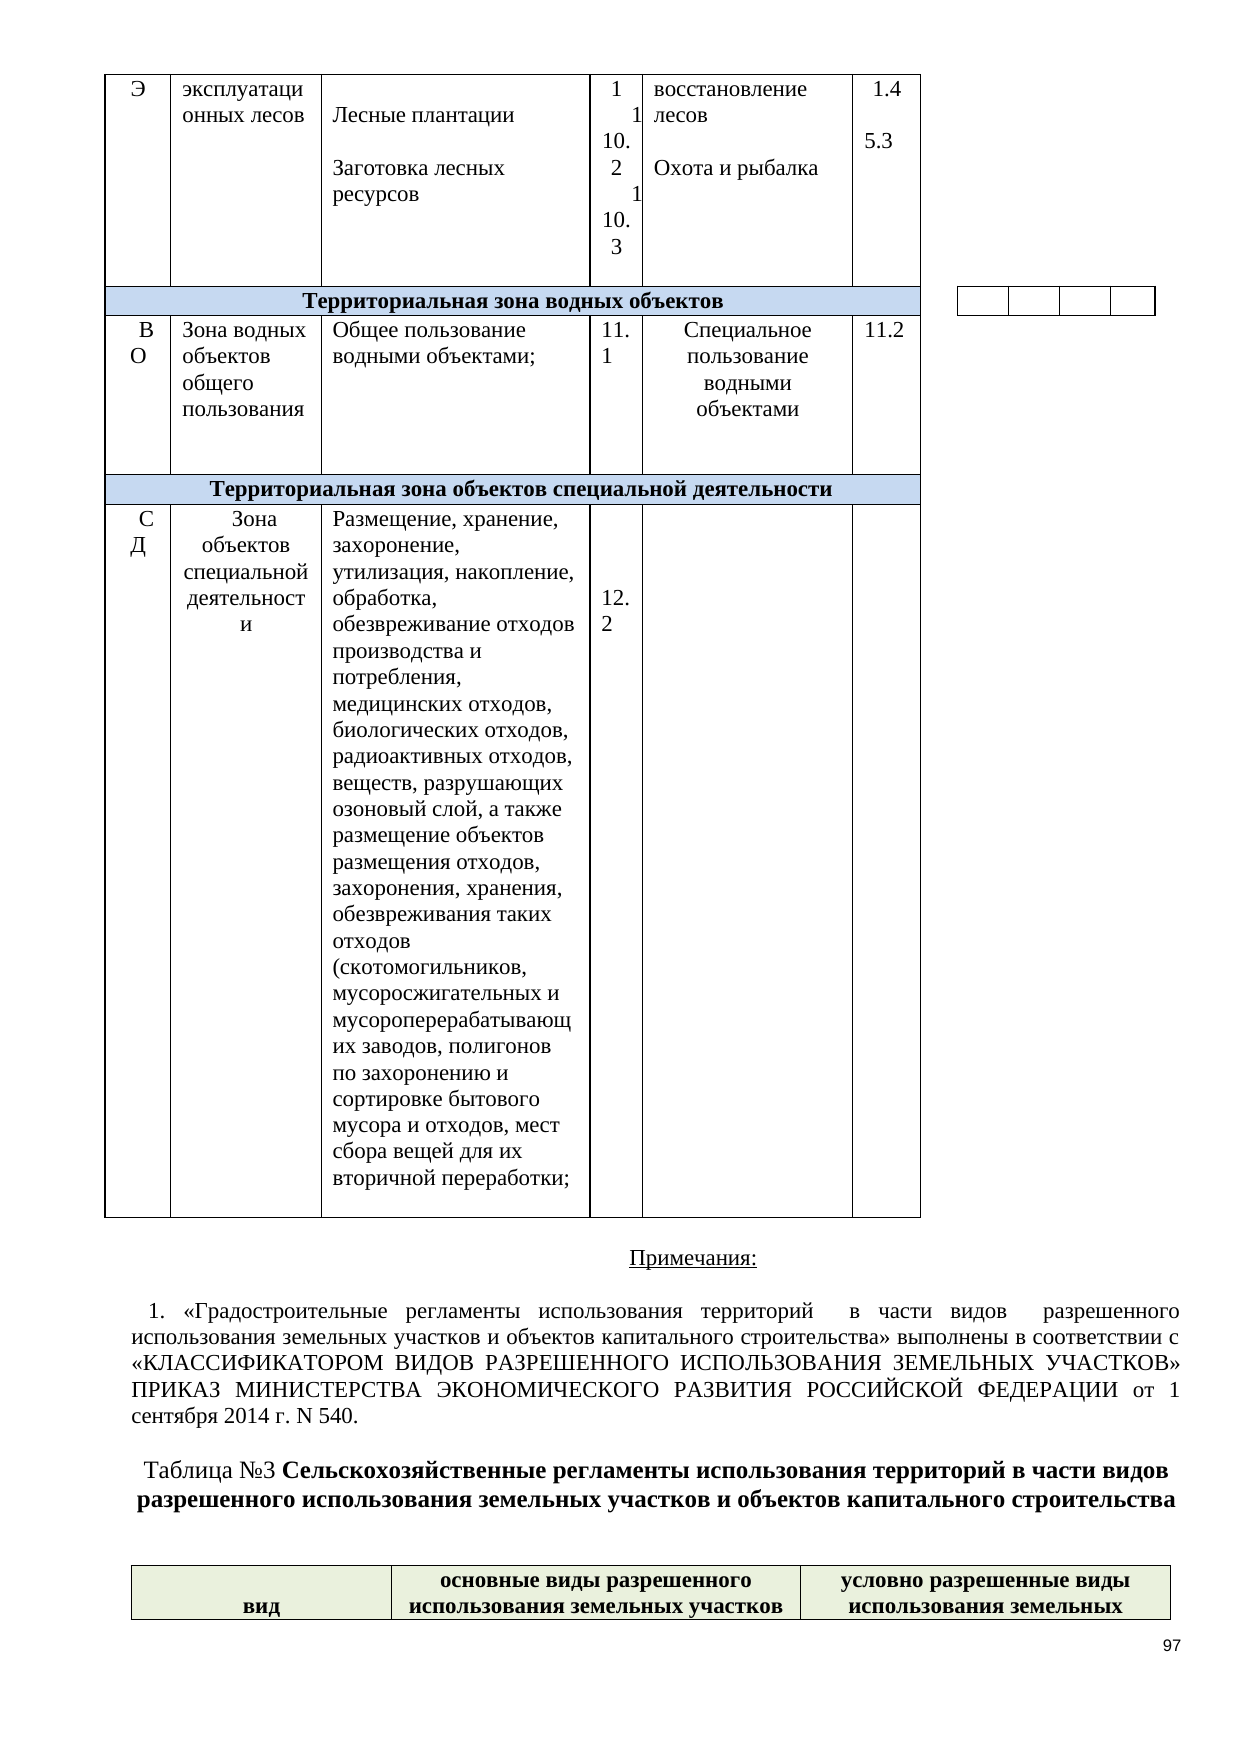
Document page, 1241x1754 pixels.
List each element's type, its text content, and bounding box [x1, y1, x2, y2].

table_cell [1035, 74, 1059, 286]
table_cell [1059, 504, 1110, 1217]
table_cell [1059, 474, 1110, 504]
text 1. «Градостроительные регламенты использования территорий в части видов разрешенного использования земельных участков и объектов капитального строительства» выполнены в соответствии с «КЛАССИФИКАТОРОМ ВИДОВ РАЗРЕШЕННОГО ИСПОЛЬЗОВАНИЯ ЗЕМЕЛЬНЫХ УЧАСТКОВ» ПРИКАЗ МИНИСТЕРСТВА ЭКОНОМИЧЕСКОГО РАЗВИТИЯ РОССИЙСКОЙ ФЕДЕРАЦИИ от 1 сентября 2014 г. N 540. [131, 1297, 1181, 1428]
table_cell Зона водных объектов общего пользования [171, 316, 321, 474]
table_cell [921, 286, 957, 315]
table_cell [1111, 287, 1154, 315]
table_cell [1110, 474, 1155, 504]
table_cell [1035, 474, 1059, 504]
table_cell [1110, 504, 1155, 1217]
table_cell [958, 287, 1008, 315]
table_cell [958, 74, 1008, 286]
table_cell Общее пользование водными объектами; [322, 316, 589, 474]
table_cell [1008, 316, 1035, 474]
table_cell Размещение, хранение, захоронение, утилизация, накопление, обработка, обезвреживание отходов производства и потребления, медицинских отходов, биологических отходов, радиоактивных отходов, веществ, разрушающих озоновый слой, а также размещение объектов размещения отходов, захоронения, хранения, обезвреживания таких отходов (скотомогильников, мусоросжигательных и мусороперерабатывающих заводов, полигонов по захоронению и сортировке бытового мусора и отходов, мест сбора вещей для их вторичной переработки; [322, 505, 589, 1217]
table_cell 12.2 [591, 505, 642, 1217]
table_cell [1035, 316, 1059, 474]
table_cell [1110, 74, 1155, 286]
table_cell [1059, 316, 1110, 474]
table_cell восстановление лесов Охота и рыбалка [643, 75, 852, 286]
table_cell 11.2 [853, 316, 920, 474]
table_cell Лесные плантации Заготовка лесных ресурсов [322, 75, 589, 286]
table_cell [1060, 287, 1110, 315]
table_cell Специальное пользование водными объектами [643, 316, 852, 474]
table_cell СД [106, 505, 170, 1217]
table_cell [921, 74, 958, 286]
table_cell [958, 504, 1008, 1217]
table_cell 11.1 [591, 316, 642, 474]
table_cell Э [106, 75, 170, 286]
table_cell [921, 474, 958, 504]
table_cell [643, 505, 852, 1217]
table_header основные виды разрешенного использования земельных участков [392, 1566, 800, 1619]
text Таблица №3 Сельскохозяйственные регламенты использования территорий в части видов разрешенного использования земельных участков и объектов капитального строительства [131, 1455, 1181, 1512]
table_cell [1035, 504, 1059, 1217]
table_cell [958, 474, 1008, 504]
table_cell [1110, 316, 1155, 474]
table_cell [1009, 287, 1059, 315]
table_cell [1008, 504, 1035, 1217]
table_cell [958, 316, 1008, 474]
text Примечания: [131, 1244, 1181, 1270]
table_cell Территориальная зона объектов специальной деятельности [106, 475, 920, 504]
table_cell 1 110.2 110.3 [591, 75, 642, 286]
table_header условно разрешенные виды использования земельных [801, 1566, 1170, 1619]
table_cell [1008, 474, 1035, 504]
table_cell [853, 505, 920, 1217]
table_cell [1008, 74, 1035, 286]
table_cell 1.4 5.3 [853, 75, 920, 286]
table_cell [921, 504, 958, 1217]
table_header вид [132, 1566, 391, 1619]
table_cell Зона объектов специальной деятельности [171, 505, 321, 1217]
table_cell Территориальная зона водных объектов [106, 287, 920, 315]
table_cell эксплуатационных лесов [171, 75, 321, 286]
table_cell [1059, 74, 1110, 286]
table_cell [921, 315, 958, 474]
table_cell ВО [106, 316, 170, 474]
